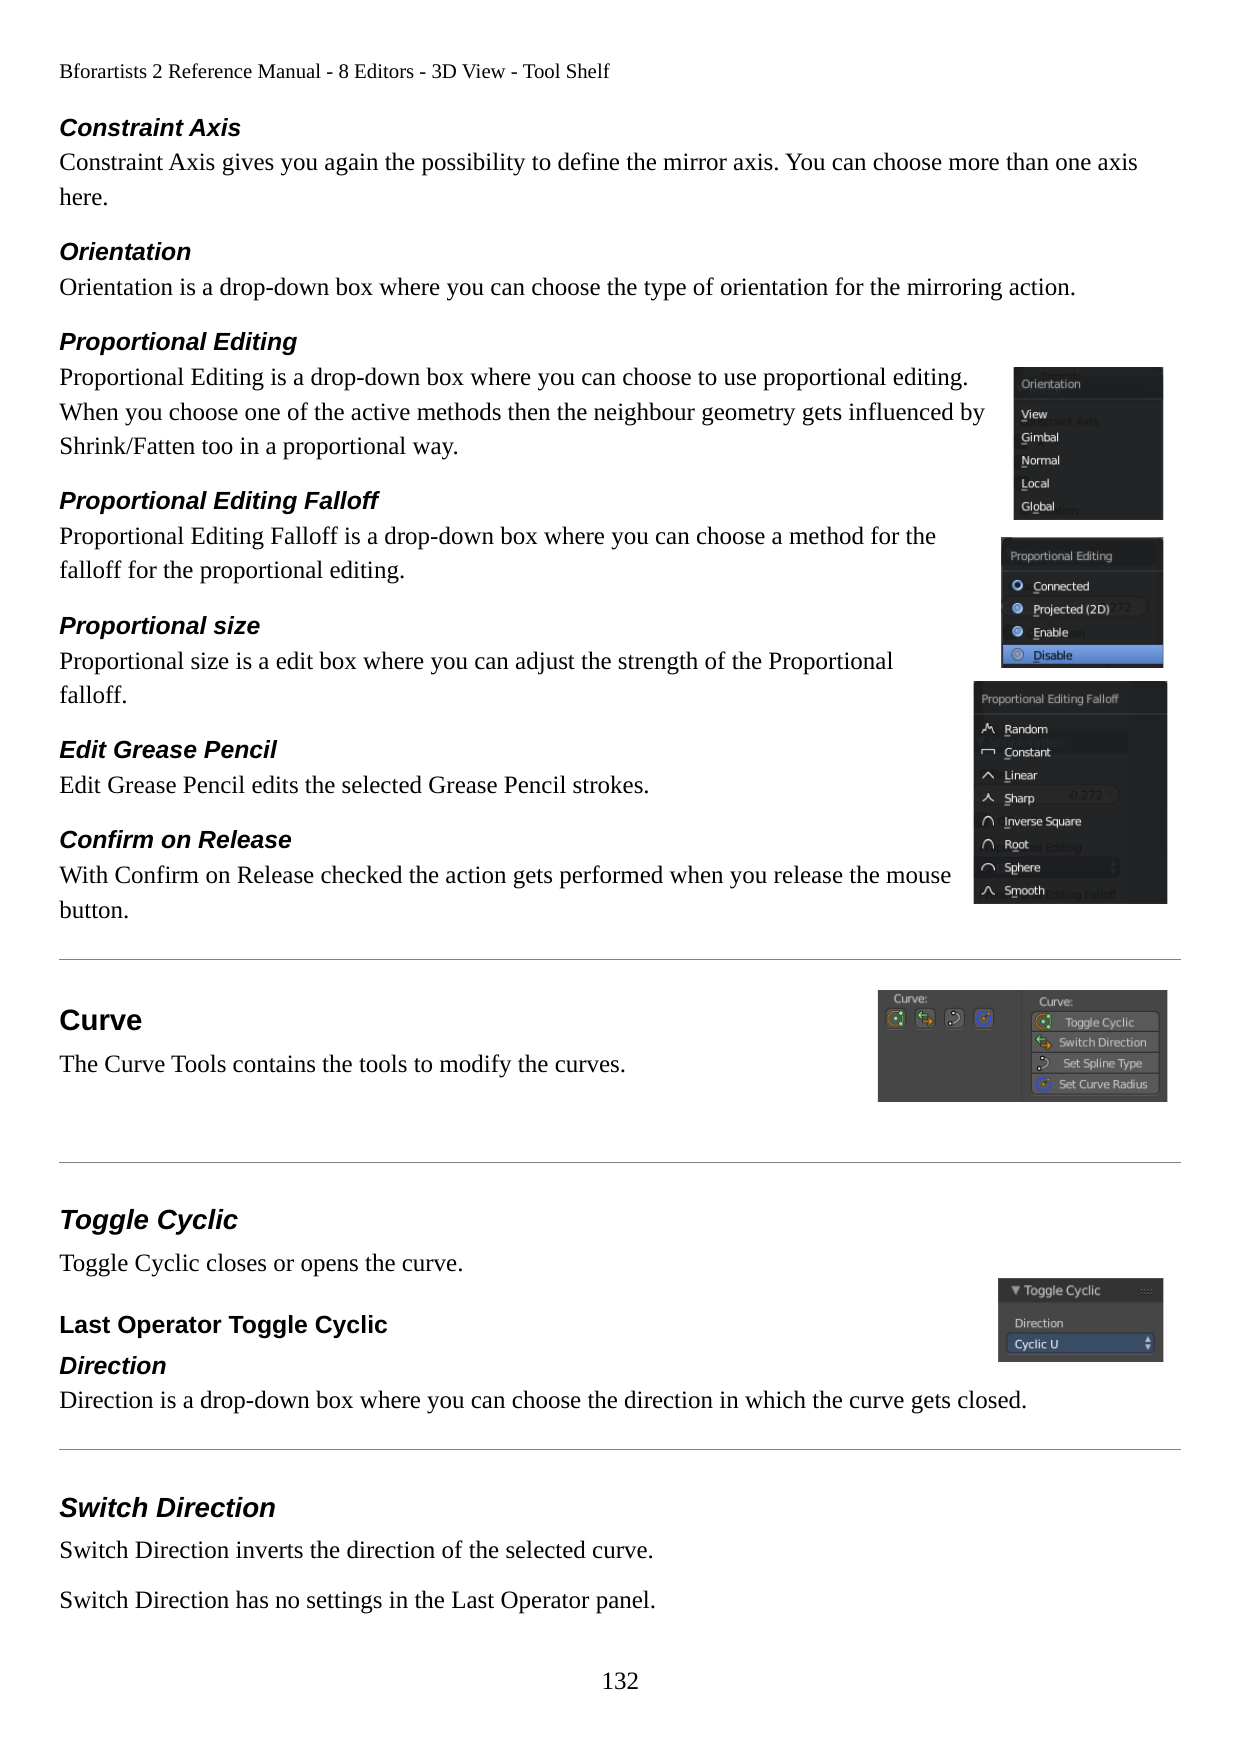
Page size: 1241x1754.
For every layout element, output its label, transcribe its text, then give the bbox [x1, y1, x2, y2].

text With Confirm on Release checked the action gets performed when you release the mouse button. [59, 860, 1181, 924]
picture [1001, 537, 1164, 668]
text Toggle Cyclic closes or opens the curve. [59, 1248, 1181, 1277]
picture [877, 990, 1168, 1102]
text Edit Grease Pencil edits the selected Grease Pencil strokes. [59, 770, 973, 799]
text Direction is a drop-down box where you can choose the direction in which the curve gets closed. [59, 1386, 1181, 1414]
text Proportional Editing Falloff is a drop-down box where you can choose a method for the falloff for the proportional editing. [59, 521, 1181, 584]
subtitle Confirm on Release [59, 826, 973, 854]
text Switch Direction has no settings in the Last Operator panel. [59, 1585, 1181, 1613]
subtitle Toggle Cyclic [59, 1204, 1181, 1236]
subtitle Constraint Axis [59, 113, 1181, 141]
subtitle Proportional size [59, 611, 1001, 639]
text Switch Direction inverts the direction of the selected curve. [59, 1536, 1181, 1564]
text Proportional size is a edit box where you can adjust the strength of the Proportional falloff. [59, 646, 1181, 709]
picture [1013, 367, 1164, 520]
subtitle [1168, 1003, 1181, 1036]
subtitle Proportional Editing [59, 327, 1181, 356]
subtitle Proportional Editing Falloff [59, 486, 1013, 515]
text Constraint Axis gives you again the possibility to define the mirror axis. You can choose more than one axis here. [59, 147, 1181, 211]
subtitle [1164, 611, 1181, 639]
picture [998, 1278, 1164, 1362]
subtitle [1168, 826, 1181, 854]
subtitle Curve [59, 1003, 877, 1036]
subtitle [1168, 736, 1181, 764]
subtitle Switch Direction [59, 1491, 1181, 1523]
subtitle Orientation [59, 237, 1181, 266]
text Proportional Editing is a drop-down box where you can choose to use proportional editing. When you choose one of the active methods then the neighbour geometry gets influenced by Shrink/Fatten too in a proportional way. [59, 362, 1181, 460]
subtitle Edit Grease Pencil [59, 736, 973, 764]
subtitle Direction [59, 1351, 1181, 1379]
text The Curve Tools contains the tools to modify the curves. [59, 1049, 877, 1078]
text Orientation is a drop-down box where you can choose the type of orientation for the mirroring action. [59, 272, 1181, 301]
subtitle Last Operator Toggle Cyclic [59, 1310, 998, 1338]
picture [973, 681, 1168, 904]
